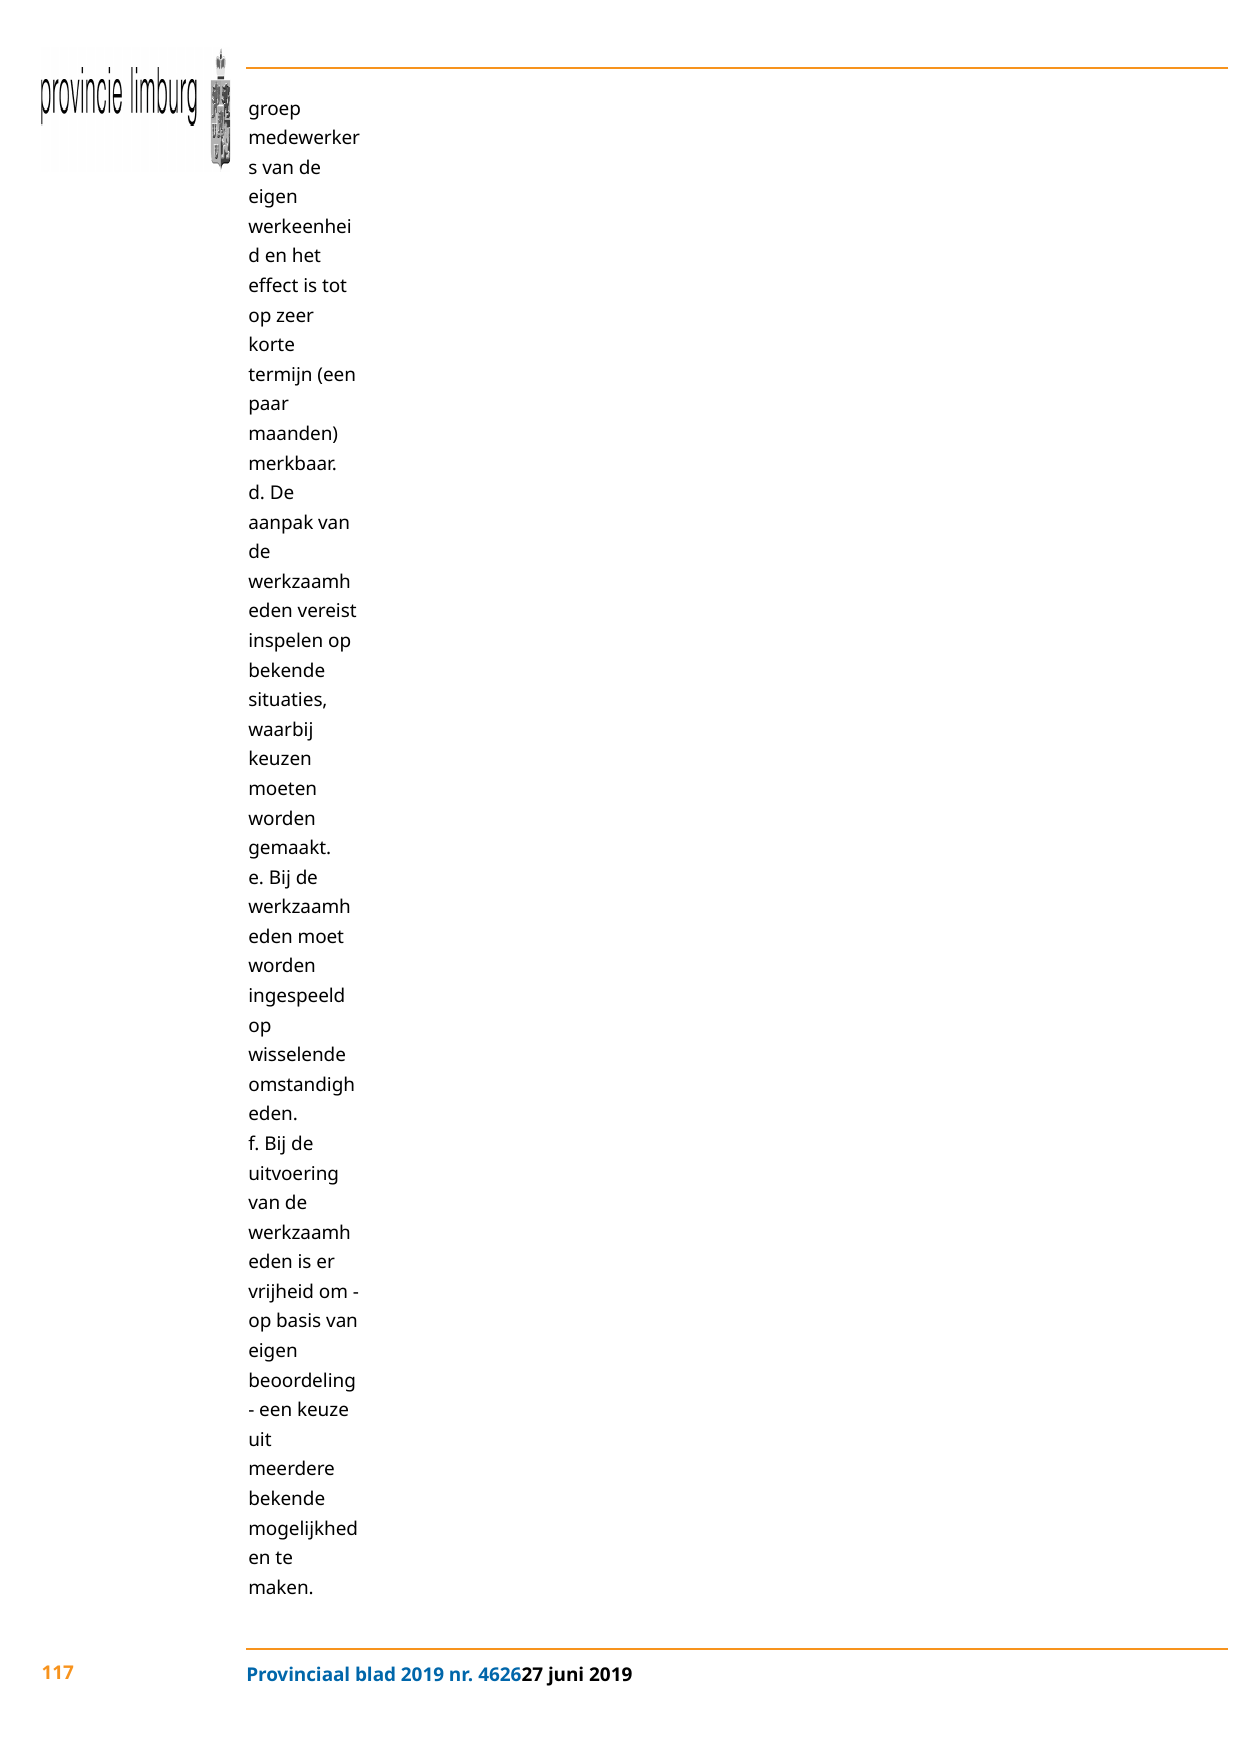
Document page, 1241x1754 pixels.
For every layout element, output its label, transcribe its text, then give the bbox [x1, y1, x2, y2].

table_cell groep medewerkers van de eigen werkeenheid en het effect is tot op zeer korte termijn (een paar maanden) merkbaar. d. De aanpak van de werkzaamheden vereist inspelen op bekende situaties, waarbij keuzen moeten worden gemaakt. e. Bij de werkzaamheden moet worden ingespeeld op wisselende omstandigheden. f. Bij de uitvoering van de werkzaamheden is er vrijheid om - op basis van eigen beoordeling - een keuze uit meerdere bekende mogelijkheden te maken. [248, 95, 361, 1600]
table_cell [361, 95, 474, 1600]
table_cell [926, 95, 1038, 1600]
table_cell [587, 95, 700, 1600]
table_cell [474, 95, 587, 1600]
table_cell [1039, 95, 1152, 1600]
picture [41, 47, 231, 172]
table_cell [700, 95, 813, 1600]
table_cell [813, 95, 926, 1600]
